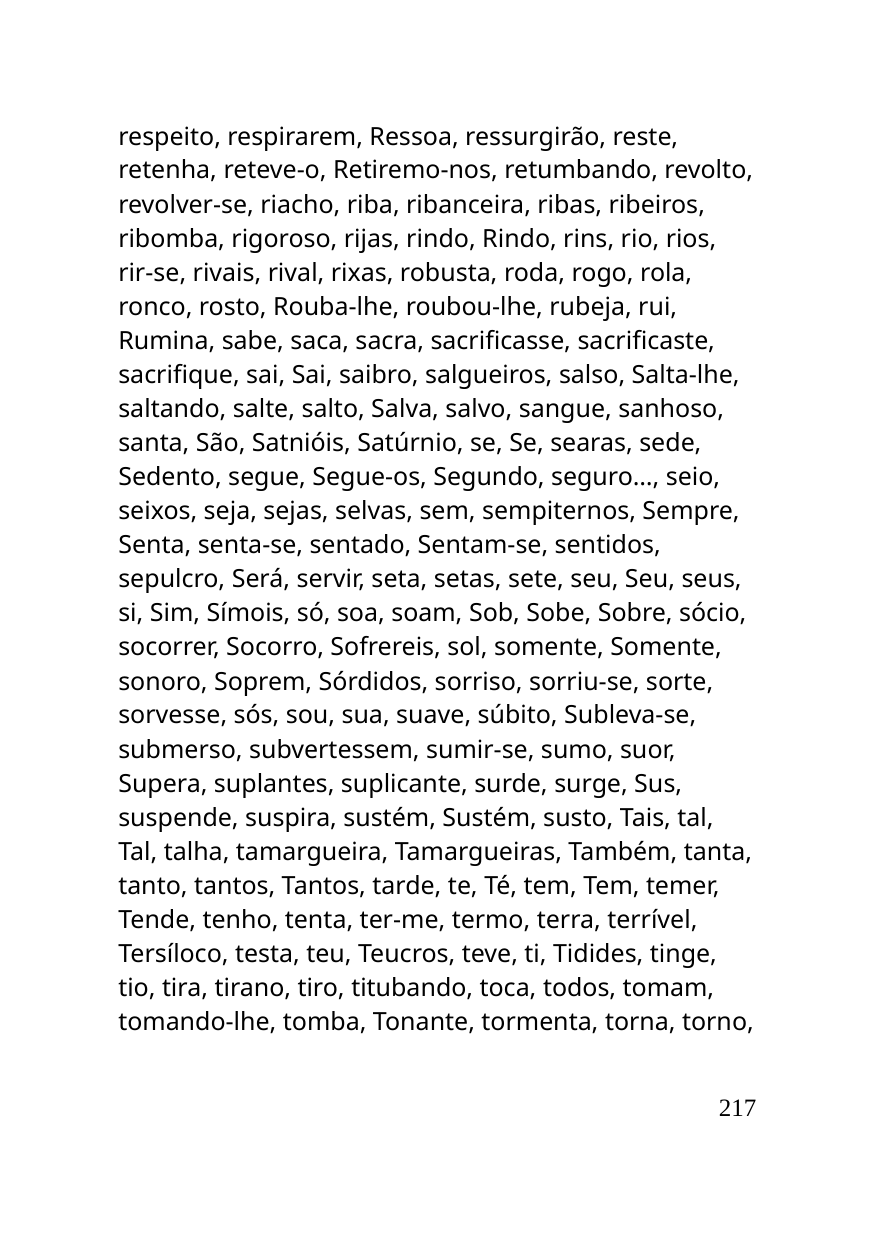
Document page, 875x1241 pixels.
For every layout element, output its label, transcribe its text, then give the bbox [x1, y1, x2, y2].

text respeito, respirarem, Ressoa, ressurgirão, reste, retenha, reteve-o, Retiremo-nos, retumbando, revolto, revolver-se, riacho, riba, ribanceira, ribas, ribeiros, ribomba, rigoroso, rijas, rindo, Rindo, rins, rio, rios, rir-se, rivais, rival, rixas, robusta, roda, rogo, rola, ronco, rosto, Rouba-lhe, roubou-lhe, rubeja, rui, Rumina, sabe, saca, sacra, sacrificasse, sacrificaste, sacrifique, sai, Sai, saibro, salgueiros, salso, Salta-lhe, saltando, salte, salto, Salva, salvo, sangue, sanhoso, santa, São, Satnióis, Satúrnio, se, Se, searas, sede, Sedento, segue, Segue-os, Segundo, seguro…, seio, seixos, seja, sejas, selvas, sem, sempiternos, Sempre, Senta, senta-se, sentado, Sentam-se, sentidos, sepulcro, Será, servir, seta, setas, sete, seu, Seu, seus, si, Sim, Símois, só, soa, soam, Sob, Sobe, Sobre, sócio, socorrer, Socorro, Sofrereis, sol, somente, Somente, sonoro, Soprem, Sórdidos, sorriso, sorriu-se, sorte, sorvesse, sós, sou, sua, suave, súbito, Subleva-se, submerso, subvertessem, sumir-se, sumo, suor, Supera, suplantes, suplicante, surde, surge, Sus, suspende, suspira, sustém, Sustém, susto, Tais, tal, Tal, talha, tamargueira, Tamargueiras, Também, tanta, tanto, tantos, Tantos, tarde, te, Té, tem, Tem, temer, Tende, tenho, tenta, ter-me, termo, terra, terrível, Tersíloco, testa, teu, Teucros, teve, ti, Tidides, tinge, tio, tira, tirano, tiro, titubando, toca, todos, tomam, tomando-lhe, tomba, Tonante, tormenta, torna, torno, [118, 118, 756, 1038]
